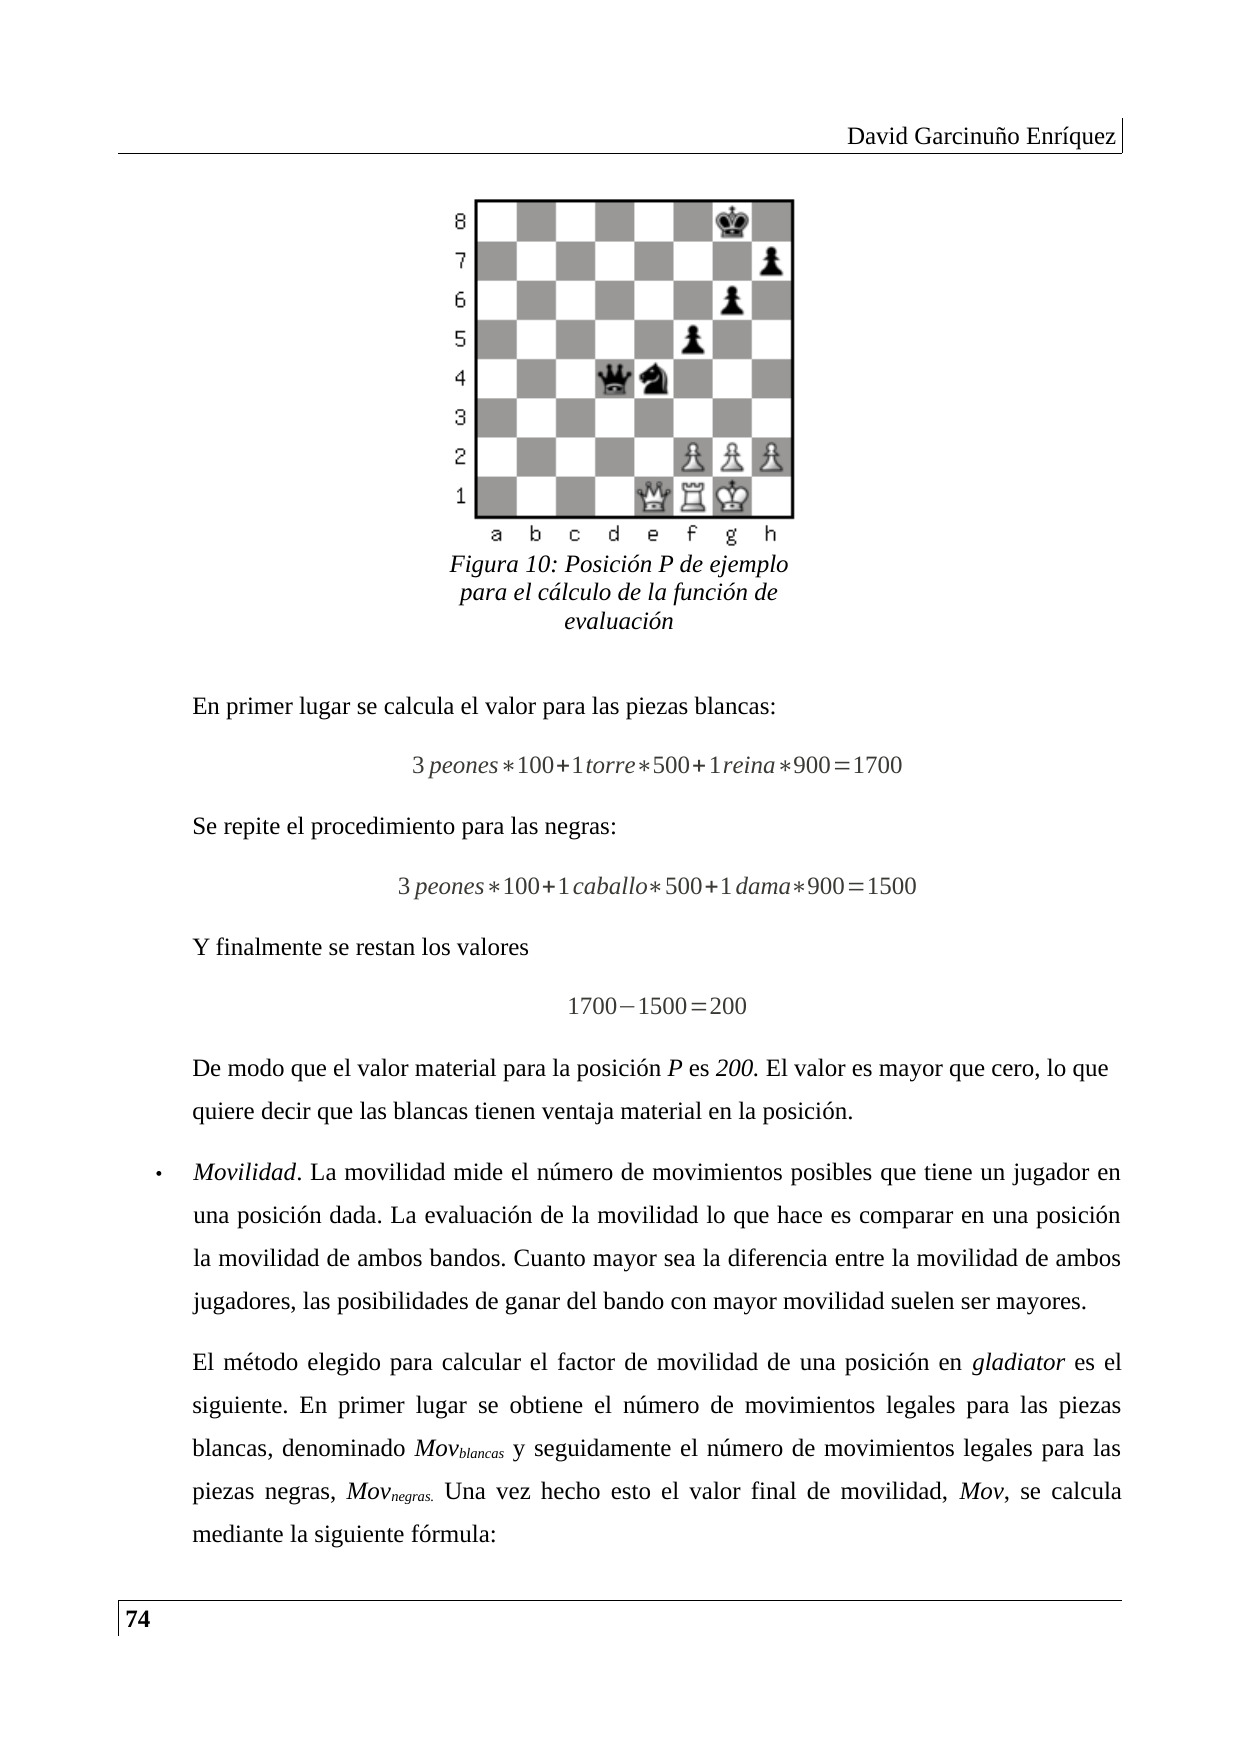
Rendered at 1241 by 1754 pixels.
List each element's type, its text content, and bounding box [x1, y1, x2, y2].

text El método elegido para calcular el factor de movilidad de una posición en gladiator es el siguiente. En primer lugar se obtiene el número de movimientos legales para las piezas blancas, denominado Movblancas y seguidamente el número de movimientos legales para las piezas negras, Movnegras. Una vez hecho esto el valor final de movilidad, Mov, se calcula mediante la siguiente fórmula: [192, 1347, 1122, 1548]
text Figura 10: Posición P de ejemplo para el cálculo de la función de evaluación [445, 549, 795, 635]
list Movilidad. La movilidad mide el número de movimientos posibles que tiene un jugador en una posición dada. La evaluación de la movilidad lo que hace es comparar en una posición la movilidad de ambos bandos. Cuanto mayor sea la diferencia entre la movilidad de ambos jugadores, las posibilidades de ganar del bando con mayor movilidad suelen ser mayores. [156, 1157, 1122, 1315]
text Se repite el procedimiento para las negras: [192, 811, 1122, 840]
text Y finalmente se restan los valores [192, 932, 1122, 961]
text De modo que el valor material para la posición P es 200. El valor es mayor que cero, lo que quiere decir que las blancas tienen ventaja material en la posición. [192, 1053, 1122, 1124]
text En primer lugar se calcula el valor para las piezas blancas: [192, 182, 1122, 719]
picture [445, 198, 796, 549]
